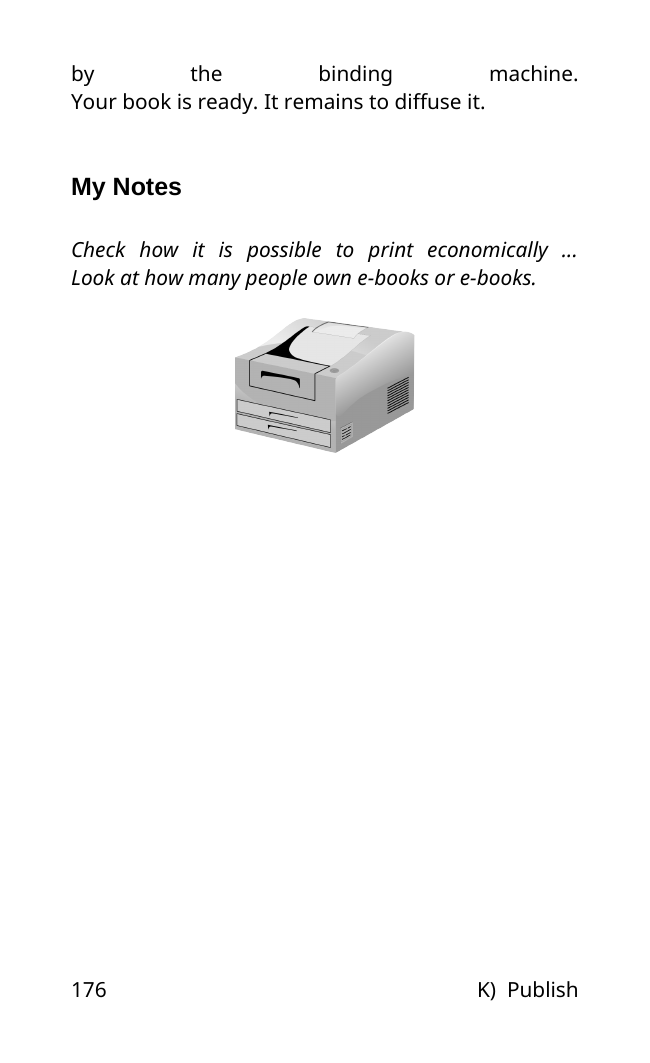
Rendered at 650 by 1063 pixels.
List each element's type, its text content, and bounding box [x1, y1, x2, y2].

subtitle My Notes [71, 173, 579, 201]
text Check how it is possible to print economically ... Look at how many people own e-books or e-books. [71, 235, 579, 292]
picture [235, 318, 415, 453]
text by the binding machine. Your book is ready. It remains to diffuse it. [71, 59, 579, 116]
